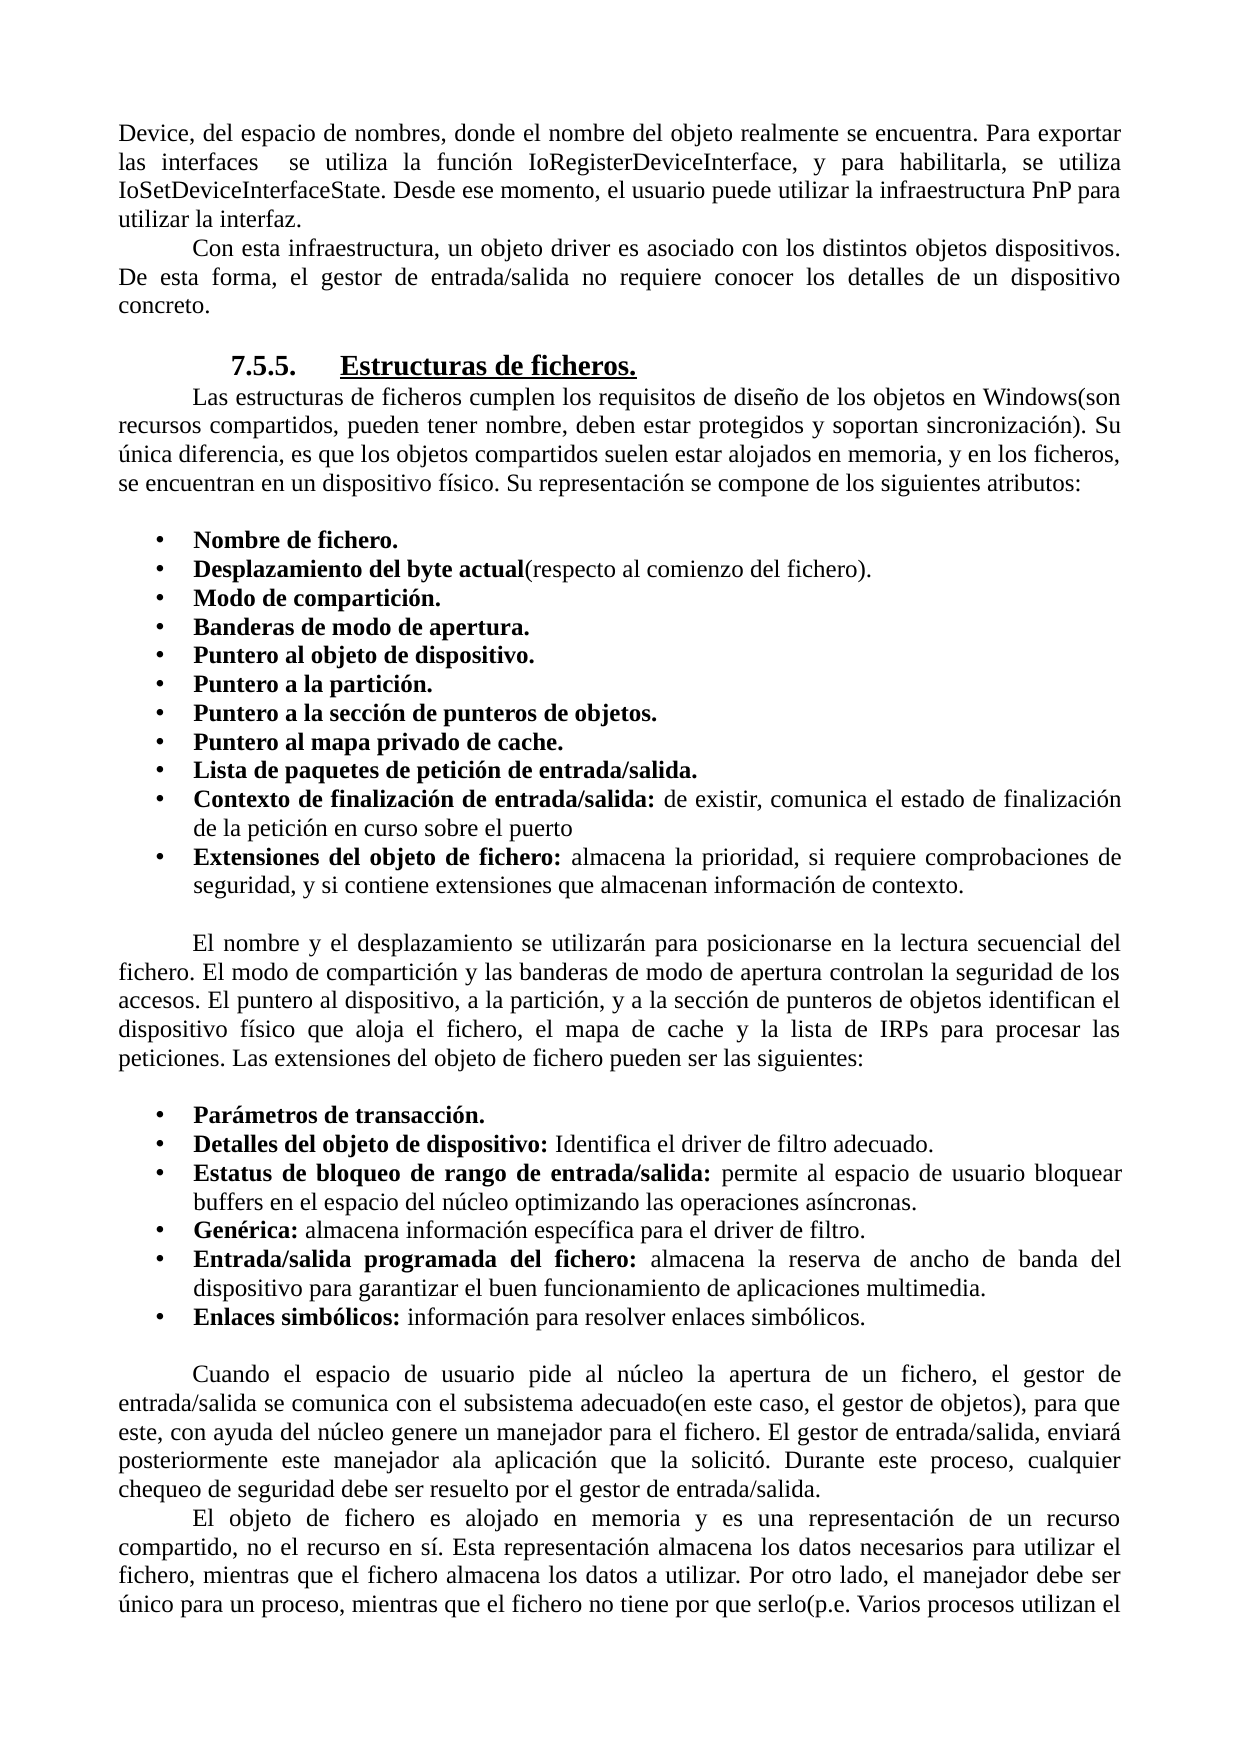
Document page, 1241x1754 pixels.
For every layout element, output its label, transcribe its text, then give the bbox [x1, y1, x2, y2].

list Puntero a la partición. [156, 669, 1122, 698]
list Puntero al objeto de dispositivo. [156, 640, 1122, 669]
list Desplazamiento del byte actual(respecto al comienzo del fichero). [156, 554, 1122, 583]
list Detalles del objeto de dispositivo: Identifica el driver de filtro adecuado. [156, 1129, 1122, 1158]
text Las estructuras de ficheros cumplen los requisitos de diseño de los objetos en Windows(son recursos compartidos, pueden tener nombre, deben estar protegidos y soportan sincronización). Su única diferencia, es que los objetos compartidos suelen estar alojados en memoria, y en los ficheros, se encuentran en un dispositivo físico. Su representación se compone de los siguientes atributos: [118, 382, 1122, 497]
list Puntero a la sección de punteros de objetos. [156, 698, 1122, 727]
list Genérica: almacena información específica para el driver de filtro. [156, 1215, 1122, 1244]
list Entrada/salida programada del fichero: almacena la reserva de ancho de banda del dispositivo para garantizar el buen funcionamiento de aplicaciones multimedia. [156, 1244, 1122, 1302]
text El objeto de fichero es alojado en memoria y es una representación de un recurso compartido, no el recurso en sí. Esta representación almacena los datos necesarios para utilizar el fichero, mientras que el fichero almacena los datos a utilizar. Por otro lado, el manejador debe ser único para un proceso, mientras que el fichero no tiene por que serlo(p.e. Varios procesos utilizan el [118, 1503, 1122, 1618]
text Cuando el espacio de usuario pide al núcleo la apertura de un fichero, el gestor de entrada/salida se comunica con el subsistema adecuado(en este caso, el gestor de objetos), para que este, con ayuda del núcleo genere un manejador para el fichero. El gestor de entrada/salida, enviará posteriormente este manejador ala aplicación que la solicitó. Durante este proceso, cualquier chequeo de seguridad debe ser resuelto por el gestor de entrada/salida. [118, 1359, 1122, 1503]
list Estatus de bloqueo de rango de entrada/salida: permite al espacio de usuario bloquear buffers en el espacio del núcleo optimizando las operaciones asíncronas. [156, 1158, 1122, 1215]
text Device, del espacio de nombres, donde el nombre del objeto realmente se encuentra. Para exportar las interfaces se utiliza la función IoRegisterDeviceInterface, y para habilitarla, se utiliza IoSetDeviceInterfaceState. Desde ese momento, el usuario puede utilizar la infraestructura PnP para utilizar la interfaz. [118, 118, 1122, 233]
text El nombre y el desplazamiento se utilizarán para posicionarse en la lectura secuencial del fichero. El modo de compartición y las banderas de modo de apertura controlan la seguridad de los accesos. El puntero al dispositivo, a la partición, y a la sección de punteros de objetos identifican el dispositivo físico que aloja el fichero, el mapa de cache y la lista de IRPs para procesar las peticiones. Las extensiones del objeto de fichero pueden ser las siguientes: [118, 928, 1122, 1072]
list Banderas de modo de apertura. [156, 612, 1122, 640]
list Contexto de finalización de entrada/salida: de existir, comunica el estado de finalización de la petición en curso sobre el puerto [156, 784, 1122, 842]
list Estructuras de ficheros. [231, 348, 1122, 382]
list Modo de compartición. [156, 583, 1122, 612]
list Nombre de fichero. [156, 525, 1122, 554]
list Enlaces simbólicos: información para resolver enlaces simbólicos. [156, 1302, 1122, 1330]
list Puntero al mapa privado de cache. [156, 727, 1122, 755]
text Con esta infraestructura, un objeto driver es asociado con los distintos objetos dispositivos. De esta forma, el gestor de entrada/salida no requiere conocer los detalles de un dispositivo concreto. [118, 233, 1122, 319]
list Parámetros de transacción. [156, 1100, 1122, 1129]
list Lista de paquetes de petición de entrada/salida. [156, 755, 1122, 784]
list Extensiones del objeto de fichero: almacena la prioridad, si requiere comprobaciones de seguridad, y si contiene extensiones que almacenan información de contexto. [156, 842, 1122, 899]
